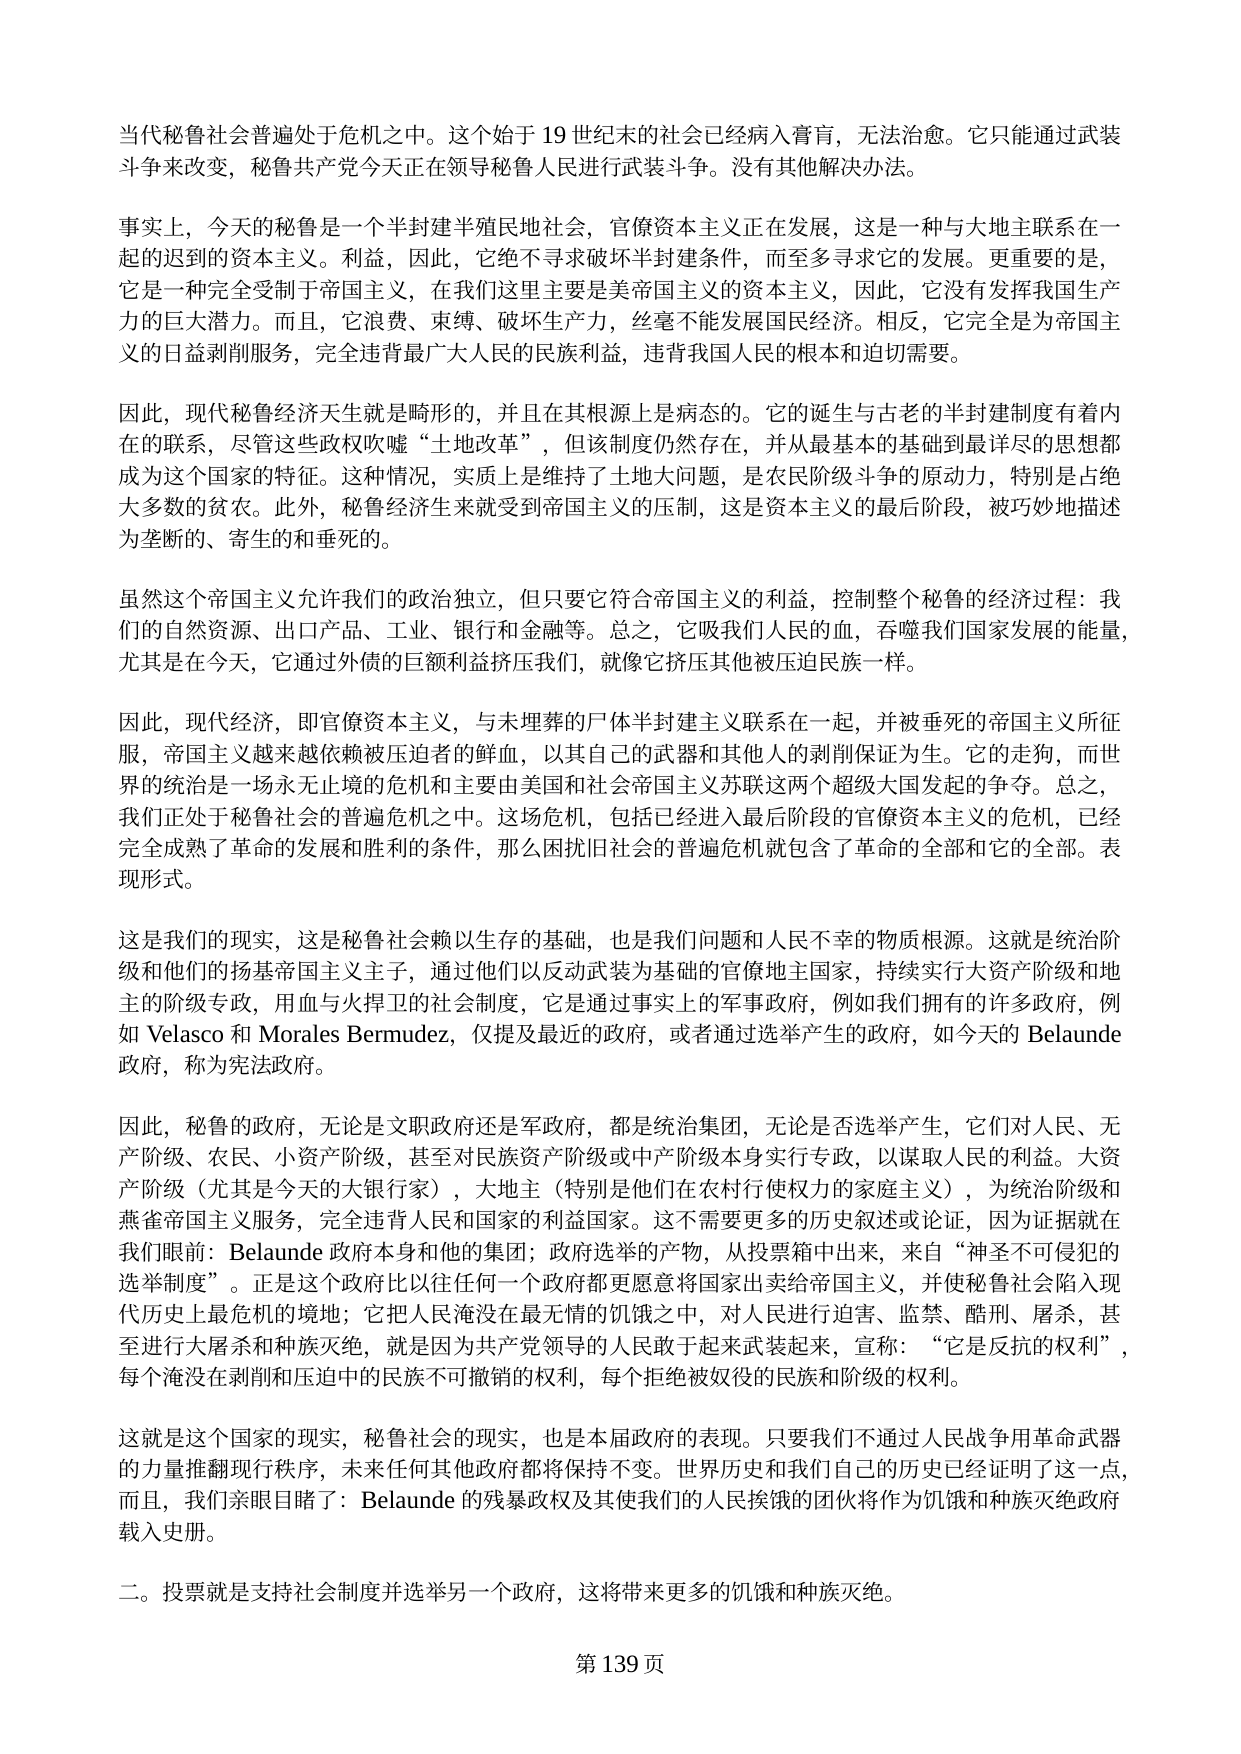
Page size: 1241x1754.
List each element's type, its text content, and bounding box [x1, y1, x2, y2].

text 因此，现代秘鲁经济天生就是畸形的，并且在其根源上是病态的。它的诞生与古老的半封建制度有着内在的联系，尽管这些政权吹嘘“土地改革”，但该制度仍然存在，并从最基本的基础到最详尽的思想都成为这个国家的特征。这种情况，实质上是维持了土地大问题，是农民阶级斗争的原动力，特别是占绝大多数的贫农。此外，秘鲁经济生来就受到帝国主义的压制，这是资本主义的最后阶段，被巧妙地描述为垄断的、寄生的和垂死的。 [118, 396, 1122, 553]
text 虽然这个帝国主义允许我们的政治独立，但只要它符合帝国主义的利益，控制整个秘鲁的经济过程：我们的自然资源、出口产品、工业、银行和金融等。总之，它吸我们人民的血，吞噬我们国家发展的能量，尤其是在今天，它通过外债的巨额利益挤压我们，就像它挤压其他被压迫民族一样。 [118, 582, 1122, 677]
text 这是我们的现实，这是秘鲁社会赖以生存的基础，也是我们问题和人民不幸的物质根源。这就是统治阶级和他们的扬基帝国主义主子，通过他们以反动武装为基础的官僚地主国家，持续实行大资产阶级和地主的阶级专政，用血与火捍卫的社会制度，它是通过事实上的军事政府，例如我们拥有的许多政府，例如 Velasco 和 Morales Bermudez，仅提及最近的政府，或者通过选举产生的政府，如今天的 Belaunde 政府，称为宪法政府。 [118, 923, 1122, 1080]
text 这就是这个国家的现实，秘鲁社会的现实，也是本届政府的表现。只要我们不通过人民战争用革命武器的力量推翻现行秩序，未来任何其他政府都将保持不变。世界历史和我们自己的历史已经证明了这一点，而且，我们亲眼目睹了：Belaunde 的残暴政权及其使我们的人民挨饿的团伙将作为饥饿和种族灭绝政府载入史册。 [118, 1421, 1122, 1547]
text 因此，秘鲁的政府，无论是文职政府还是军政府，都是统治集团，无论是否选举产生，它们对人民、无产阶级、农民、小资产阶级，甚至对民族资产阶级或中产阶级本身实行专政，以谋取人民的利益。大资产阶级（尤其是今天的大银行家），大地主（特别是他们在农村行使权力的家庭主义），为统治阶级和燕雀帝国主义服务，完全违背人民和国家的利益国家。这不需要更多的历史叙述或论证，因为证据就在我们眼前：Belaunde 政府本身和他的集团；政府选举的产物，从投票箱中出来，来自“神圣不可侵犯的选举制度”。正是这个政府比以往任何一个政府都更愿意将国家出卖给帝国主义，并使秘鲁社会陷入现代历史上最危机的境地；它把人民淹没在最无情的饥饿之中，对人民进行迫害、监禁、酷刑、屠杀，甚至进行大屠杀和种族灭绝，就是因为共产党领导的人民敢于起来武装起来，宣称：“它是反抗的权利”，每个淹没在剥削和压迫中的民族不可撤销的权利，每个拒绝被奴役的民族和阶级的权利。 [118, 1109, 1122, 1392]
text 二。投票就是支持社会制度并选举另一个政府，这将带来更多的饥饿和种族灭绝。 [118, 1575, 1122, 1607]
text 因此，现代经济，即官僚资本主义，与未埋葬的尸体半封建主义联系在一起，并被垂死的帝国主义所征服，帝国主义越来越依赖被压迫者的鲜血，以其自己的武器和其他人的剥削保证为生。它的走狗，而世界的统治是一场永无止境的危机和主要由美国和社会帝国主义苏联这两个超级大国发起的争夺。总之，我们正处于秘鲁社会的普遍危机之中。这场危机，包括已经进入最后阶段的官僚资本主义的危机，已经完全成熟了革命的发展和胜利的条件，那么困扰旧社会的普遍危机就包含了革命的全部和它的全部。表现形式。 [118, 705, 1122, 894]
text 当代秘鲁社会普遍处于危机之中。这个始于19世纪末的社会已经病入膏肓，无法治愈。它只能通过武装斗争来改变，秘鲁共产党今天正在领导秘鲁人民进行武装斗争。没有其他解决办法。 [118, 118, 1122, 181]
text 事实上，今天的秘鲁是一个半封建半殖民地社会，官僚资本主义正在发展，这是一种与大地主联系在一起的迟到的资本主义。利益，因此，它绝不寻求破坏半封建条件，而至多寻求它的发展。更重要的是，它是一种完全受制于帝国主义，在我们这里主要是美帝国主义的资本主义，因此，它没有发挥我国生产力的巨大潜力。而且，它浪费、束缚、破坏生产力，丝毫不能发展国民经济。相反，它完全是为帝国主义的日益剥削服务，完全违背最广大人民的民族利益，违背我国人民的根本和迫切需要。 [118, 210, 1122, 367]
